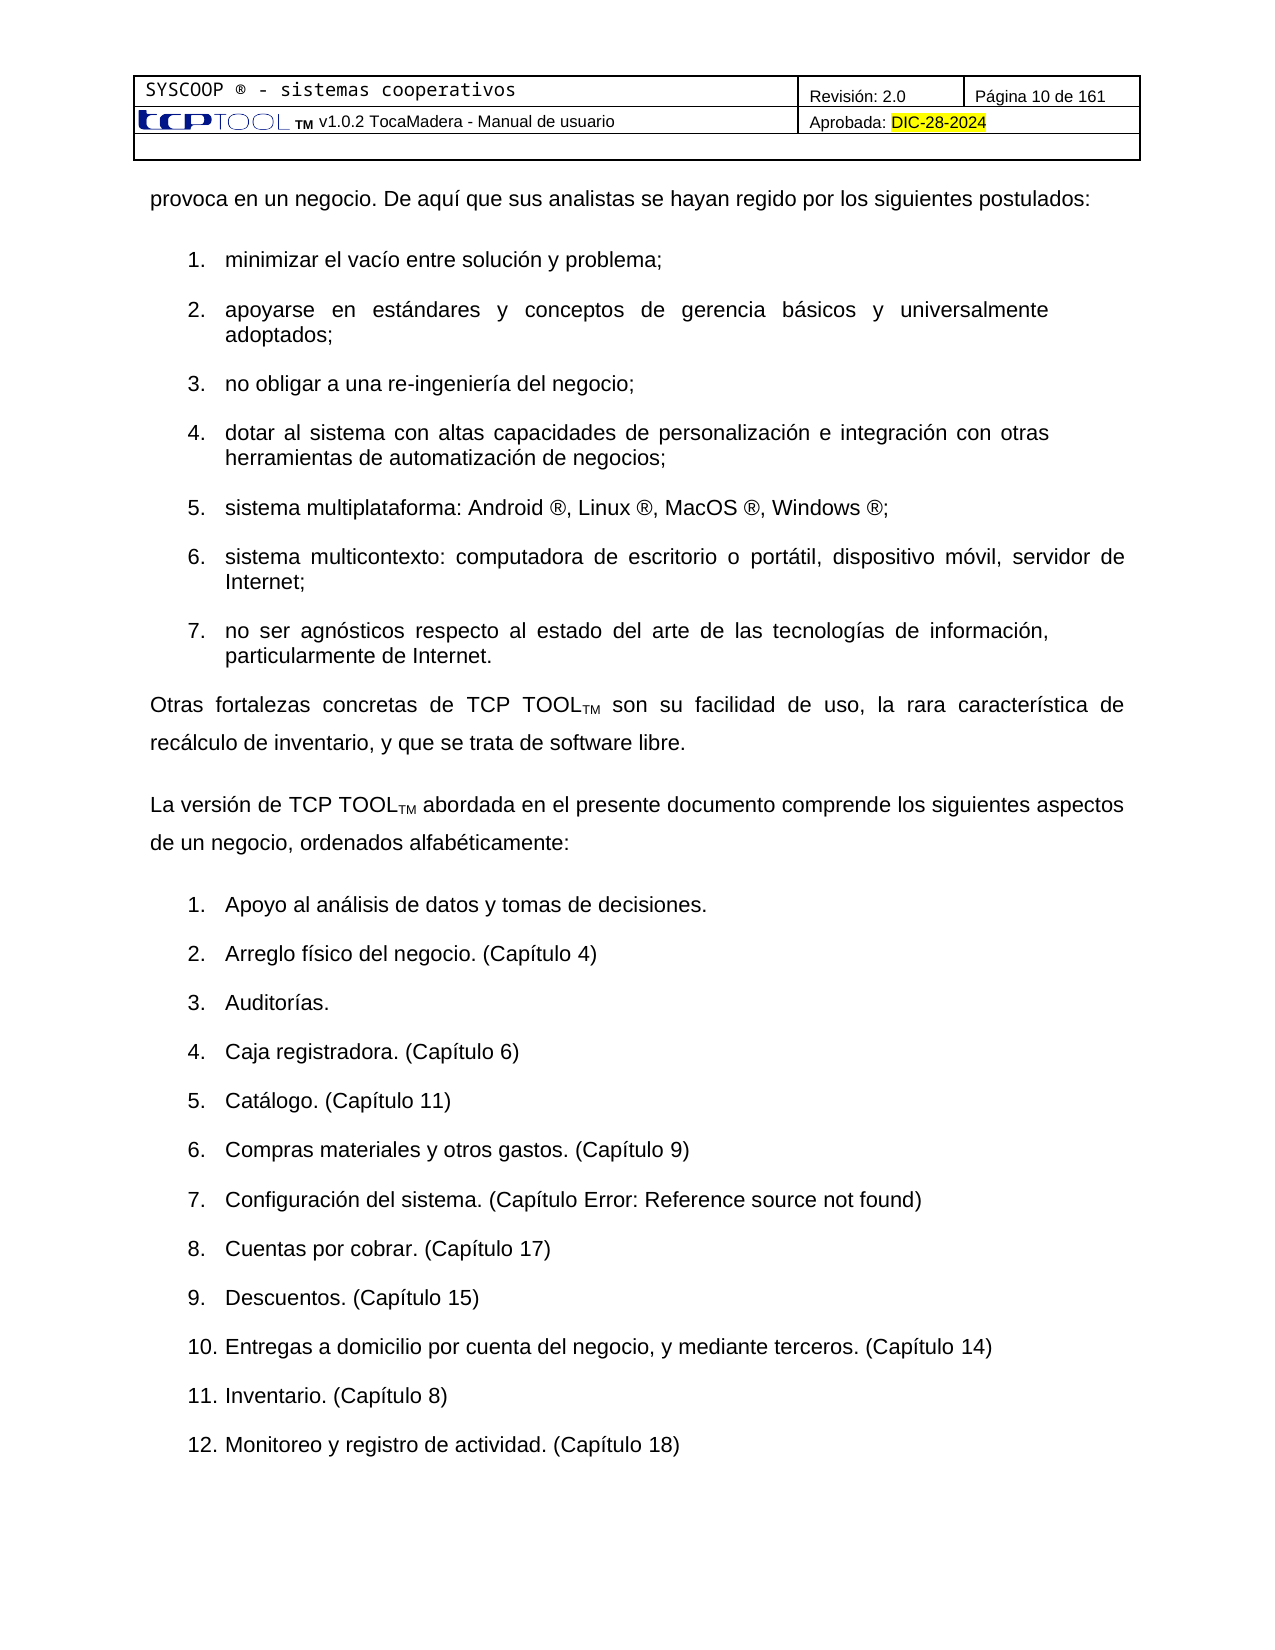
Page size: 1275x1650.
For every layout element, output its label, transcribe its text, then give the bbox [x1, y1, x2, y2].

list Inventario. (Capítulo 8) [187, 1383, 1050, 1408]
list Apoyo al análisis de datos y tomas de decisiones. [187, 892, 1050, 917]
picture [138, 110, 290, 130]
list Descuentos. (Capítulo 15) [187, 1285, 1050, 1310]
list Arreglo físico del negocio. (Capítulo 4) [187, 941, 1050, 966]
list Configuración del sistema. (Capítulo Error: Reference source not found) [187, 1187, 1050, 1212]
list Monitoreo y registro de actividad. (Capítulo 18) [187, 1432, 1050, 1458]
list sistema multiplataforma: Android ®, Linux ®, MacOS ®, Windows ®; [187, 494, 1125, 520]
text provoca en un negocio. De aquí que sus analistas se hayan regido por los siguientes postulados: [150, 186, 1125, 211]
list Caja registradora. (Capítulo 6) [187, 1039, 1050, 1064]
list apoyarse en estándares y conceptos de gerencia básicos y universalmente adoptados; [187, 297, 1050, 347]
list minimizar el vacío entre solución y problema; [187, 247, 1050, 273]
text La versión de TCP TOOLTM abordada en el presente documento comprende los siguientes aspectos de un negocio, ordenados alfabéticamente: [150, 792, 1125, 855]
text Otras fortalezas concretas de TCP TOOLTM son su facilidad de uso, la rara característica de recálculo de inventario, y que se trata de software libre. [150, 692, 1125, 755]
list Compras materiales y otros gastos. (Capítulo 9) [187, 1137, 1125, 1163]
list Catálogo. (Capítulo 11) [187, 1088, 1050, 1113]
list Cuentas por cobrar. (Capítulo 17) [187, 1236, 1050, 1261]
list sistema multicontexto: computadora de escritorio o portátil, dispositivo móvil, servidor de Internet; [187, 544, 1125, 594]
list dotar al sistema con altas capacidades de personalización e integración con otras herramientas de automatización de negocios; [187, 420, 1050, 471]
list no ser agnósticos respecto al estado del arte de las tecnologías de información, particularmente de Internet. [187, 618, 1050, 668]
list Auditorías. [187, 990, 1050, 1015]
list Entregas a domicilio por cuenta del negocio, y mediante terceros. (Capítulo 14) [187, 1334, 1050, 1359]
list no obligar a una re-ingeniería del negocio; [187, 371, 1050, 396]
